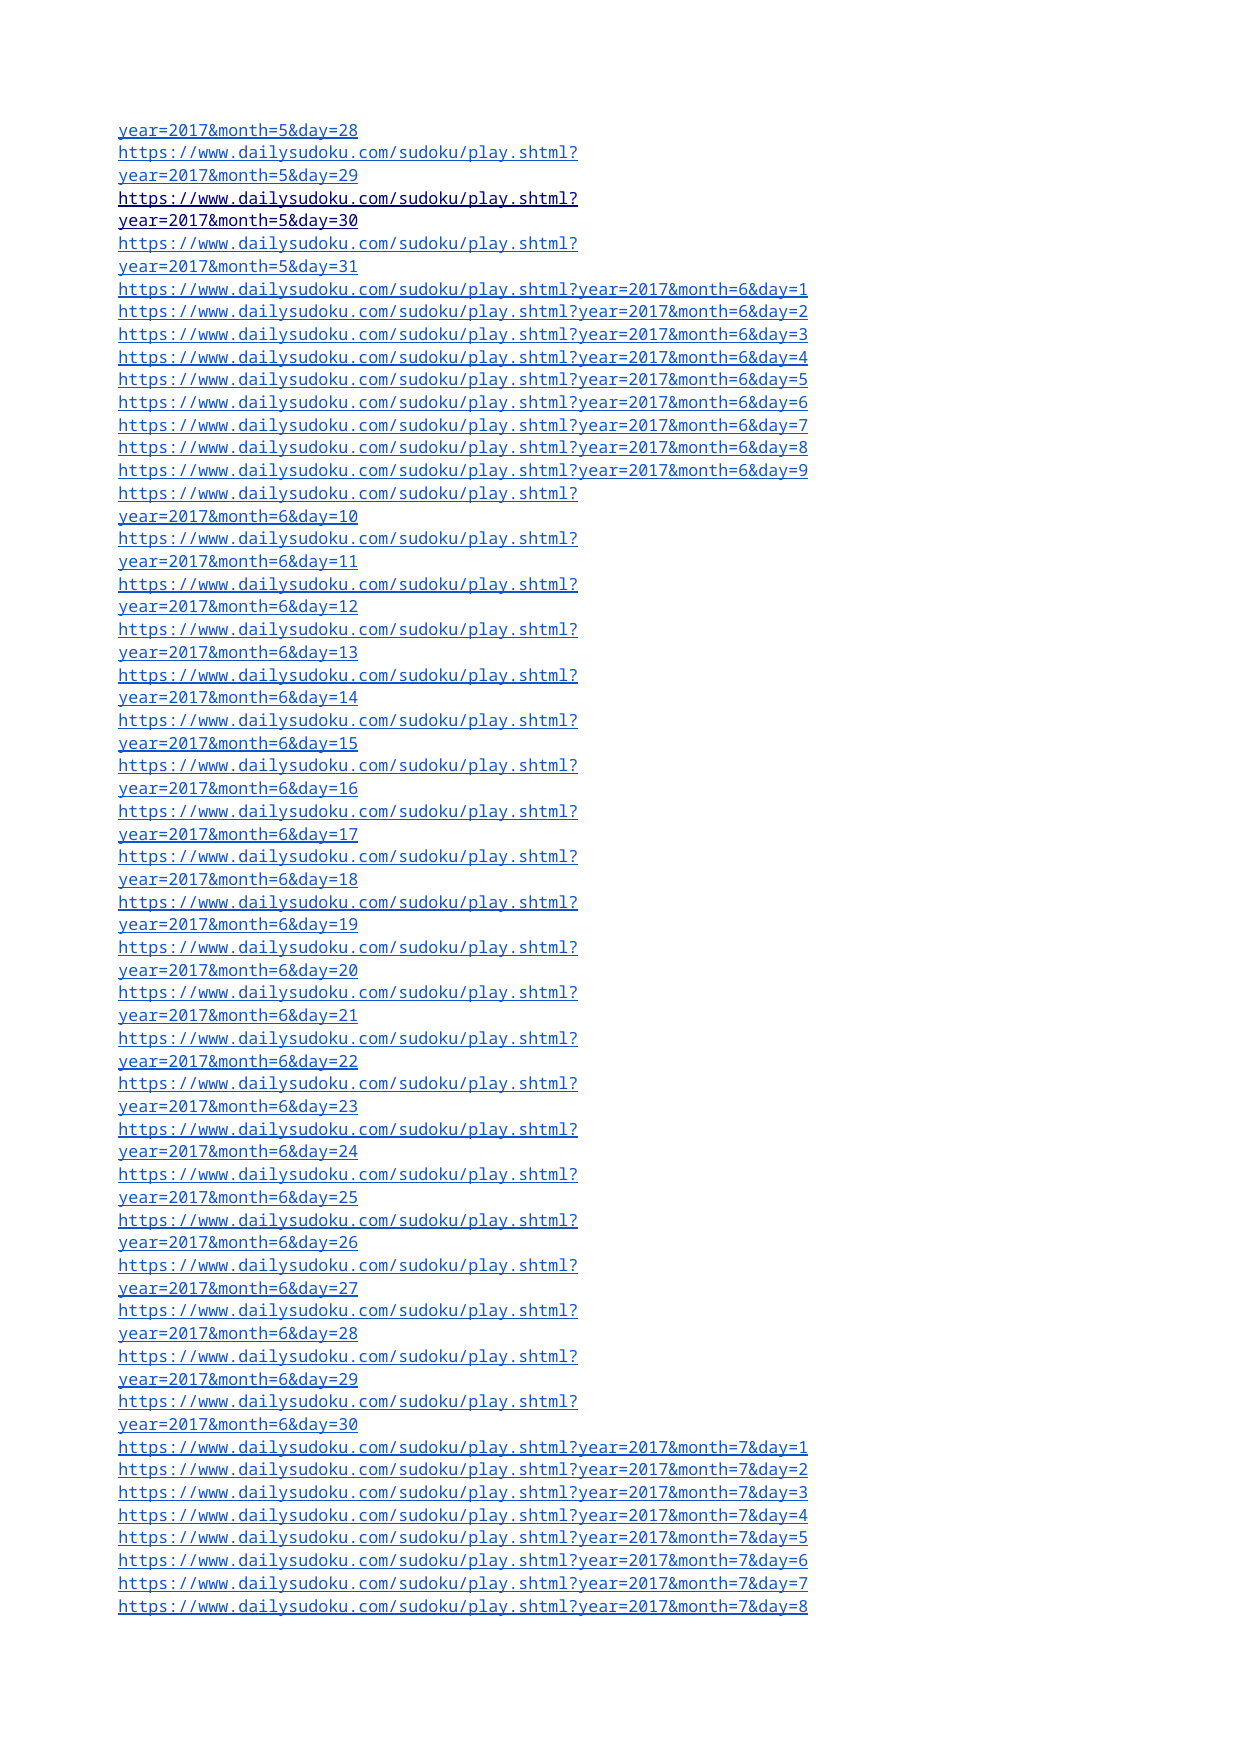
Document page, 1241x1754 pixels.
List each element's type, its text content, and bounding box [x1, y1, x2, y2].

table_cell https://www.dailysudoku.com/sudoku/play.shtml?year=2017&month=6&day=4 [118, 345, 812, 368]
table_cell https://www.dailysudoku.com/sudoku/play.shtml?year=2017&month=6&day=10 [118, 481, 812, 527]
table_cell https://www.dailysudoku.com/sudoku/play.shtml?year=2017&month=6&day=22 [118, 1026, 812, 1072]
table_cell https://www.dailysudoku.com/sudoku/play.shtml?year=2017&month=6&day=9 [118, 459, 812, 481]
table_cell https://www.dailysudoku.com/sudoku/play.shtml?year=2017&month=7&day=4 [118, 1503, 812, 1526]
table_cell https://www.dailysudoku.com/sudoku/play.shtml?year=2017&month=6&day=3 [118, 323, 812, 345]
table_cell https://www.dailysudoku.com/sudoku/play.shtml?year=2017&month=6&day=6 [118, 391, 812, 413]
table_cell https://www.dailysudoku.com/sudoku/play.shtml?year=2017&month=5&day=30 [118, 186, 812, 232]
table_cell https://www.dailysudoku.com/sudoku/play.shtml?year=2017&month=6&day=15 [118, 709, 812, 754]
table_cell https://www.dailysudoku.com/sudoku/play.shtml?year=2017&month=6&day=23 [118, 1072, 812, 1117]
table_cell https://www.dailysudoku.com/sudoku/play.shtml?year=2017&month=6&day=21 [118, 981, 812, 1026]
table_cell https://www.dailysudoku.com/sudoku/play.shtml?year=2017&month=6&day=11 [118, 527, 812, 572]
table_cell year=2017&month=5&day=28 [118, 118, 812, 141]
table_cell https://www.dailysudoku.com/sudoku/play.shtml?year=2017&month=6&day=12 [118, 572, 812, 618]
table_cell https://www.dailysudoku.com/sudoku/play.shtml?year=2017&month=6&day=27 [118, 1254, 812, 1299]
table_cell https://www.dailysudoku.com/sudoku/play.shtml?year=2017&month=7&day=1 [118, 1435, 812, 1458]
table_cell https://www.dailysudoku.com/sudoku/play.shtml?year=2017&month=7&day=8 [118, 1594, 812, 1617]
table_cell https://www.dailysudoku.com/sudoku/play.shtml?year=2017&month=6&day=18 [118, 845, 812, 890]
table_cell https://www.dailysudoku.com/sudoku/play.shtml?year=2017&month=5&day=31 [118, 232, 812, 277]
table_cell https://www.dailysudoku.com/sudoku/play.shtml?year=2017&month=6&day=16 [118, 754, 812, 799]
table_cell https://www.dailysudoku.com/sudoku/play.shtml?year=2017&month=7&day=5 [118, 1526, 812, 1549]
table_cell https://www.dailysudoku.com/sudoku/play.shtml?year=2017&month=6&day=7 [118, 413, 812, 436]
table_cell https://www.dailysudoku.com/sudoku/play.shtml?year=2017&month=6&day=1 [118, 277, 812, 300]
table_cell https://www.dailysudoku.com/sudoku/play.shtml?year=2017&month=5&day=29 [118, 141, 812, 186]
table_cell https://www.dailysudoku.com/sudoku/play.shtml?year=2017&month=7&day=2 [118, 1458, 812, 1481]
table_cell https://www.dailysudoku.com/sudoku/play.shtml?year=2017&month=7&day=7 [118, 1571, 812, 1594]
table_cell https://www.dailysudoku.com/sudoku/play.shtml?year=2017&month=6&day=30 [118, 1390, 812, 1435]
table_cell https://www.dailysudoku.com/sudoku/play.shtml?year=2017&month=7&day=3 [118, 1481, 812, 1503]
table_cell https://www.dailysudoku.com/sudoku/play.shtml?year=2017&month=6&day=14 [118, 663, 812, 708]
table_cell https://www.dailysudoku.com/sudoku/play.shtml?year=2017&month=6&day=24 [118, 1117, 812, 1163]
table_cell https://www.dailysudoku.com/sudoku/play.shtml?year=2017&month=6&day=8 [118, 436, 812, 459]
table_cell https://www.dailysudoku.com/sudoku/play.shtml?year=2017&month=6&day=26 [118, 1208, 812, 1253]
table_cell https://www.dailysudoku.com/sudoku/play.shtml?year=2017&month=6&day=5 [118, 368, 812, 391]
table_cell https://www.dailysudoku.com/sudoku/play.shtml?year=2017&month=7&day=6 [118, 1549, 812, 1571]
table_cell https://www.dailysudoku.com/sudoku/play.shtml?year=2017&month=6&day=19 [118, 890, 812, 936]
table_cell https://www.dailysudoku.com/sudoku/play.shtml?year=2017&month=6&day=29 [118, 1344, 812, 1390]
table_cell https://www.dailysudoku.com/sudoku/play.shtml?year=2017&month=6&day=2 [118, 300, 812, 322]
table_cell https://www.dailysudoku.com/sudoku/play.shtml?year=2017&month=6&day=13 [118, 618, 812, 663]
table_cell https://www.dailysudoku.com/sudoku/play.shtml?year=2017&month=6&day=20 [118, 936, 812, 981]
table_cell https://www.dailysudoku.com/sudoku/play.shtml?year=2017&month=6&day=28 [118, 1299, 812, 1344]
table_cell https://www.dailysudoku.com/sudoku/play.shtml?year=2017&month=6&day=17 [118, 799, 812, 845]
table_cell https://www.dailysudoku.com/sudoku/play.shtml?year=2017&month=6&day=25 [118, 1163, 812, 1208]
